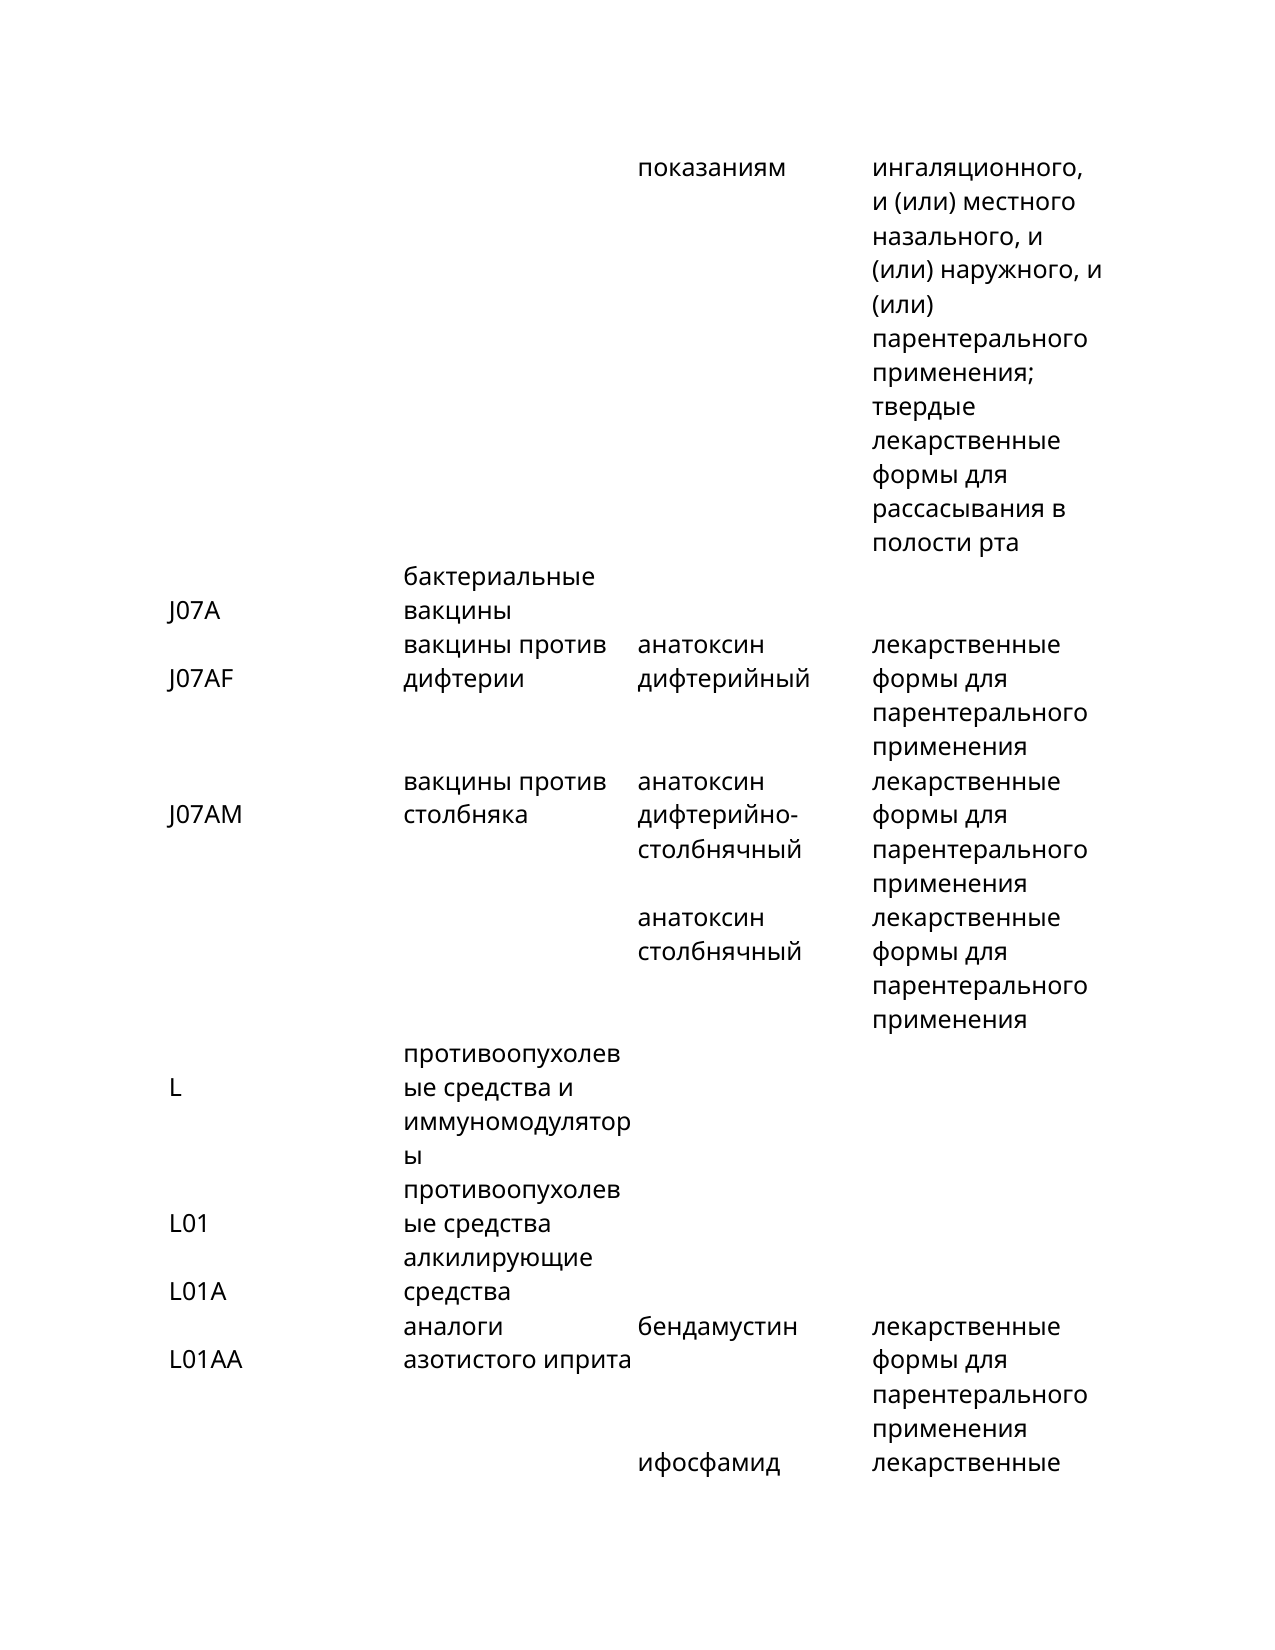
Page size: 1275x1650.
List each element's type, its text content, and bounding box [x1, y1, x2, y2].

table_cell L01 [169, 1172, 403, 1240]
table_cell [638, 1240, 872, 1308]
table_cell [169, 150, 403, 559]
table_cell противоопухолевые средства и иммуномодуляторы [403, 1036, 637, 1172]
table_cell [872, 1172, 1106, 1240]
table_cell вакцины против дифтерии [403, 627, 637, 763]
table_cell [872, 559, 1106, 627]
table_cell L01AA [169, 1308, 403, 1478]
table_cell анатоксин столбнячный [638, 899, 872, 1036]
table_cell вакцины против столбняка [403, 763, 637, 1036]
table_cell лекарственные формы для парентерального применения [872, 899, 1106, 1036]
table_cell [872, 1240, 1106, 1308]
table_cell [638, 1036, 872, 1172]
table_cell анатоксин дифтерийно-столбнячный [638, 763, 872, 899]
table_cell бендамустин [638, 1308, 872, 1444]
table_cell [638, 559, 872, 627]
table_cell L01A [169, 1240, 403, 1308]
table_cell бактериальные вакцины [403, 559, 637, 627]
table_cell показаниям [638, 150, 872, 559]
table_cell лекарственные [872, 1444, 1106, 1478]
table_cell L [169, 1036, 403, 1172]
table_cell [403, 150, 637, 559]
table_cell J07AF [169, 627, 403, 763]
table_cell лекарственные формы для парентерального применения [872, 627, 1106, 763]
table_cell ифосфамид [638, 1444, 872, 1478]
table_cell алкилирующие средства [403, 1240, 637, 1308]
table_cell лекарственные формы для парентерального применения [872, 1308, 1106, 1444]
table_cell лекарственные формы для парентерального применения [872, 763, 1106, 899]
table_cell противоопухолевые средства [403, 1172, 637, 1240]
table_cell аналоги азотистого иприта [403, 1308, 637, 1478]
table_cell J07AM [169, 763, 403, 1036]
table_cell J07A [169, 559, 403, 627]
table_cell [638, 1172, 872, 1240]
table_cell [872, 1036, 1106, 1172]
table_cell анатоксин дифтерийный [638, 627, 872, 763]
table_cell ингаляционного, и (или) местного назального, и (или) наружного, и (или) парентерального применения; твердые лекарственные формы для рассасывания в полости рта [872, 150, 1106, 559]
